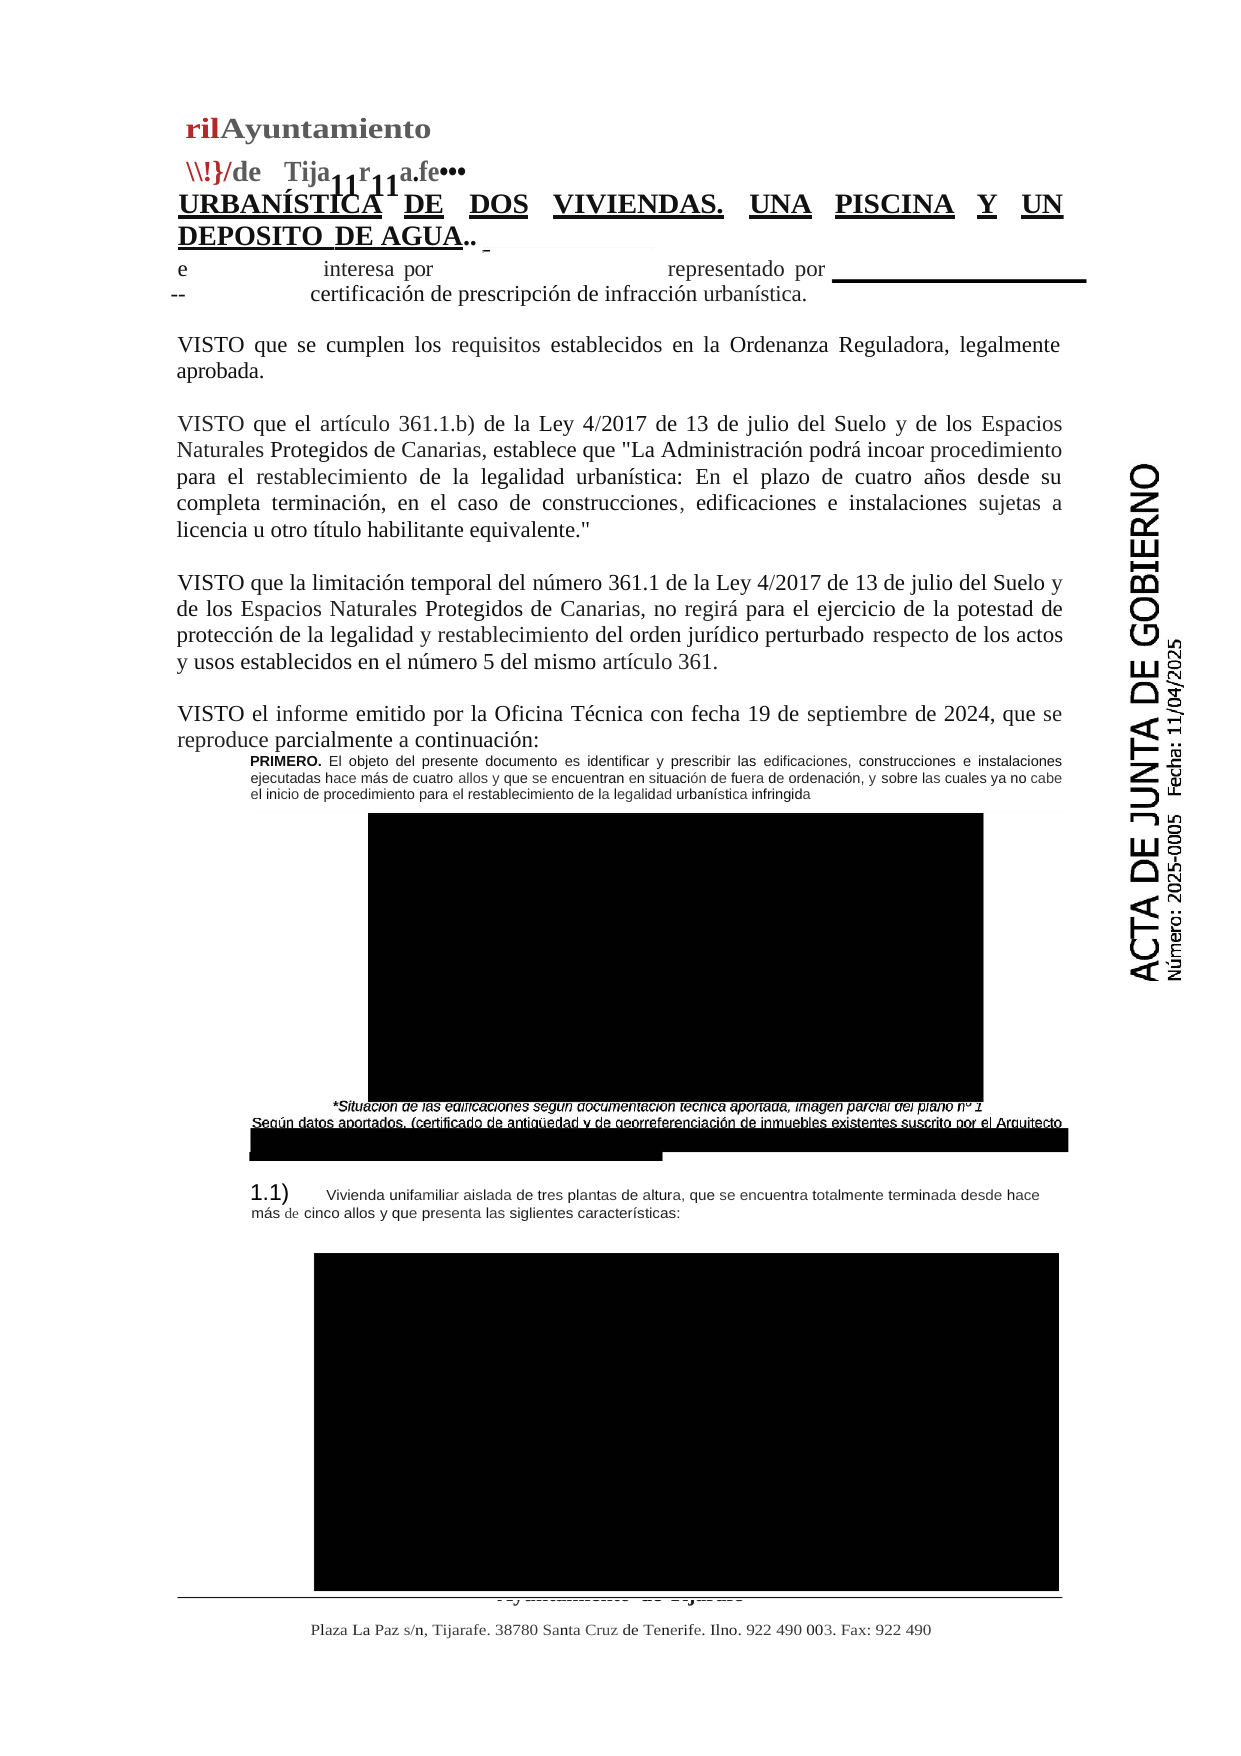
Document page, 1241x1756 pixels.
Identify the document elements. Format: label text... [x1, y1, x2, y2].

text e interesa por representado por [177, 251, 1203, 282]
text VISTO el informe emitido por la Oficina Técnica con fecha 19 de septiembre de 2024, que se reproduce parcialmente a continuación: [177, 702, 1062, 752]
text VISTO que la limitación temporal del número 361.1 de la Ley 4/2017 de 13 de julio del Suelo y de los Espacios Naturales Protegidos de Canarias, no regirá para el ejercicio de la potestad de protección de la legalidad y restablecimiento del orden jurídico perturbado respecto de los actos y usos establecidos en el número 5 del mismo artículo 361. [176, 569, 1063, 674]
subtitle \\!}/de Tija11r11a.fe••• [186, 145, 1203, 190]
text VISTO que el artículo 361.1.b) de la Ley 4/2017 de 13 de julio del Suelo y de los Espacios Naturales Protegidos de Canarias, establece que "La Administración podrá incoar procedimiento para el restablecimiento de la legalidad urbanística: En el plazo de cuatro años desde su completa terminación, en el caso de construcciones, edificaciones e instalaciones sujetas a licencia u otro título habilitante equivalente." [176, 410, 1062, 542]
text VISTO que se cumplen los requisitos establecidos en la Ordenanza Reguladora, legalmente aprobada. [176, 332, 1061, 383]
text PRIMERO. El objeto del presente documento es identificar y prescribir las edificaciones, construcciones e instalaciones ejecutadas hace más de cuatro allos y que se encuentran en situación de fuera de ordenación, y sobre las cuales ya no cabe el inicio de procedimiento para el restablecimiento de la legalidad urbanística infringida [250, 753, 1062, 802]
text DEPOSITO DE AGUA.. [178, 220, 1203, 251]
list Vivienda unifamiliar aislada de tres plantas de altura, que se encuentra totalmente terminada desde hace más de cinco allos y que presenta las siglientes características: [250, 1180, 1063, 1222]
text URBANÍSTICA DE DOS VIVIENDAS. UNA PISCINA Y UN [178, 190, 1203, 219]
text -- certificación de prescripción de infracción urbanística. [170, 282, 1203, 306]
